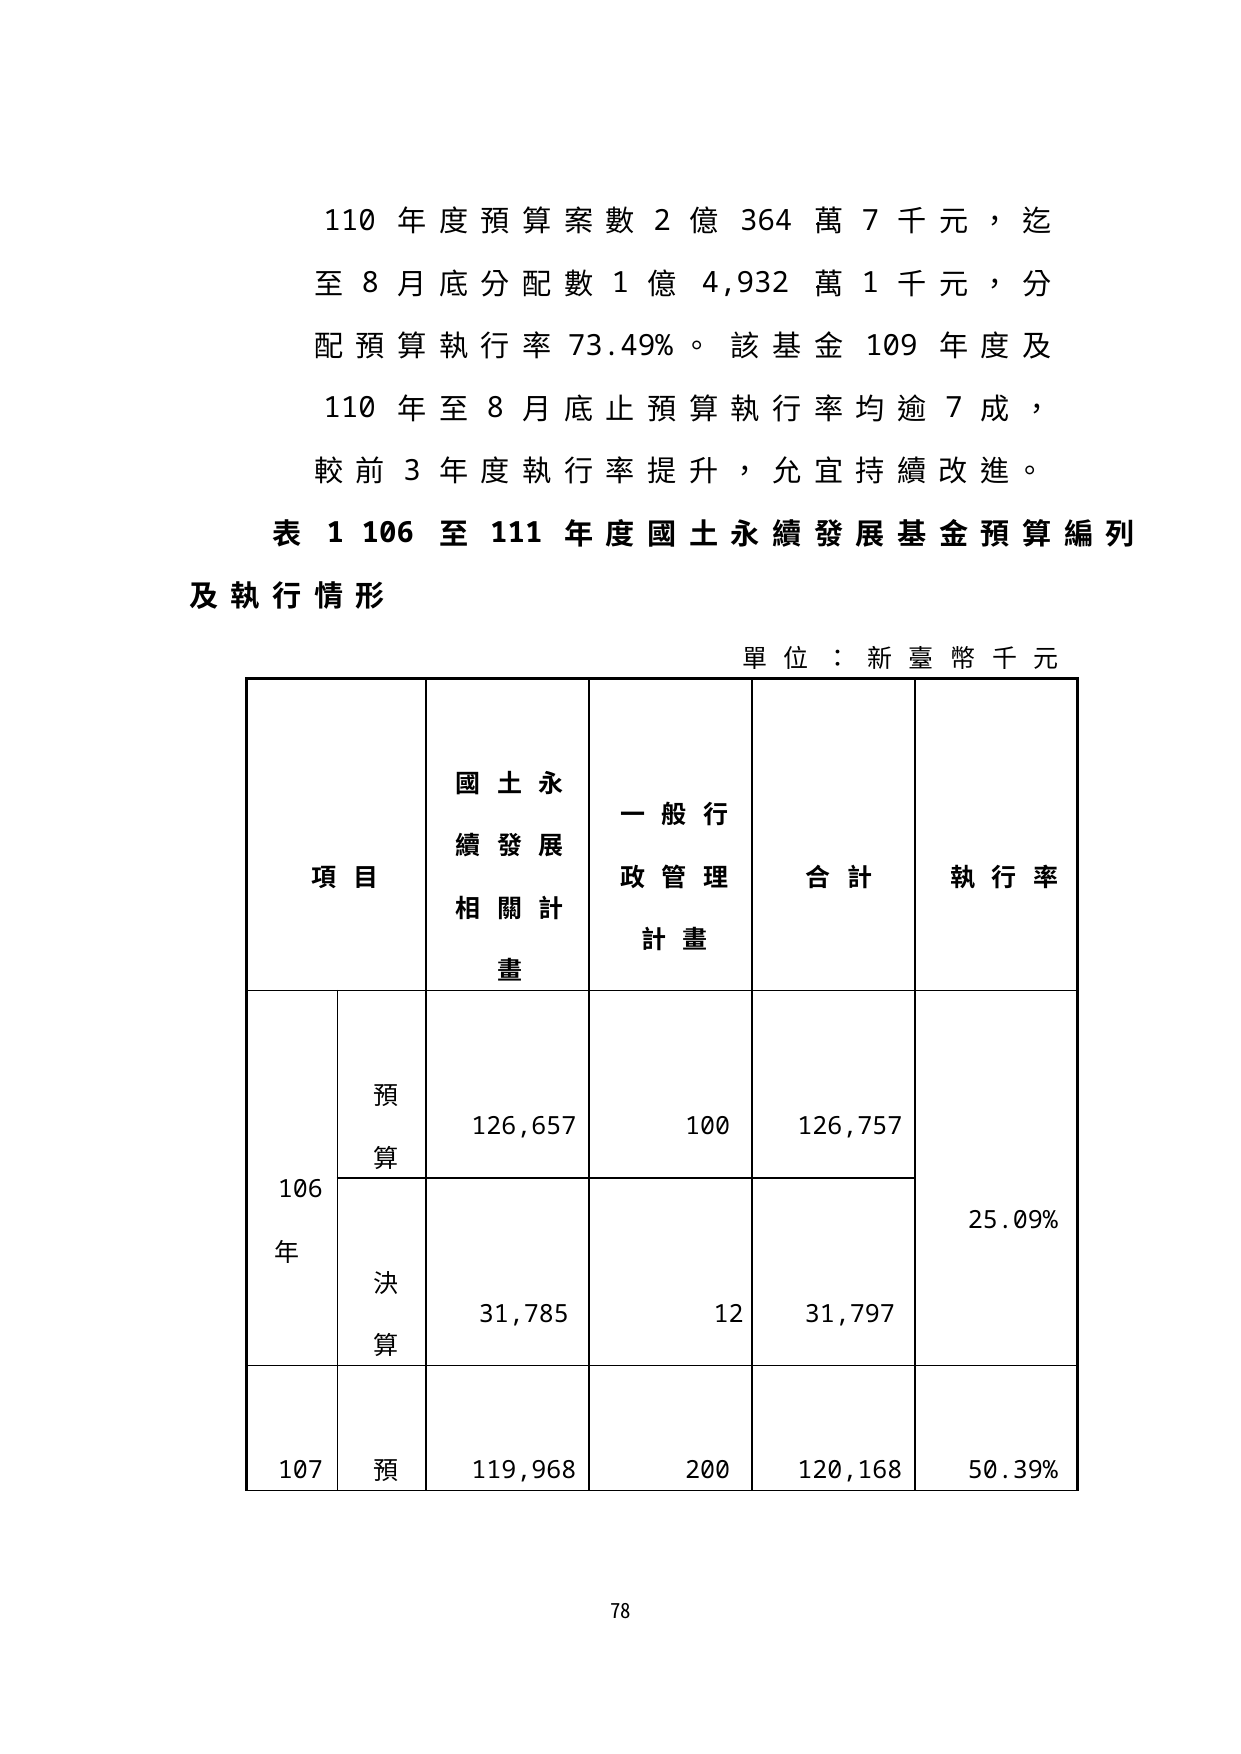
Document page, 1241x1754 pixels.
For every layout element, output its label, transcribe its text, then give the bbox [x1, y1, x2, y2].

table_cell 120,168 [753, 1366, 914, 1490]
table_cell 決算 [338, 1179, 425, 1365]
table_cell 126,657 [427, 991, 588, 1177]
text 表1 106至111年度國土永續發展基金預算編列及執行情形 [183, 490, 1160, 615]
table_cell 200 [590, 1366, 751, 1490]
table_cell 31,785 [427, 1179, 588, 1365]
table_cell 50.39% [916, 1366, 1076, 1490]
table_cell 119,968 [427, 1366, 588, 1490]
table_cell 25.09% [916, 991, 1076, 1365]
table_cell 31,797 [753, 1179, 914, 1365]
text 110年度預算案數2億364萬7千元，迄至8月底分配數1億4,932萬1千元，分配預算執行率73.49%。該基金109年度及110年至8月底止預算執行率均逾7成，較前3年度執行率提升，允宜持續改進。 [271, 177, 1058, 490]
table_header 項目 [248, 680, 425, 990]
table_cell 106年 [248, 991, 337, 1365]
text 單位：新臺幣千元 [183, 615, 1067, 677]
table_header 國土永續發展相關計畫 [427, 680, 588, 990]
table_header 合計 [753, 680, 914, 990]
table_cell 12 [590, 1179, 751, 1365]
table_cell 預算 [338, 991, 425, 1177]
table_cell 100 [590, 991, 751, 1177]
table_cell 107 [248, 1366, 337, 1490]
table_header 一般行政管理計畫 [590, 680, 751, 990]
table_cell 126,757 [753, 991, 914, 1177]
table_cell 預 [338, 1366, 425, 1490]
table_header 執行率 [916, 680, 1076, 990]
